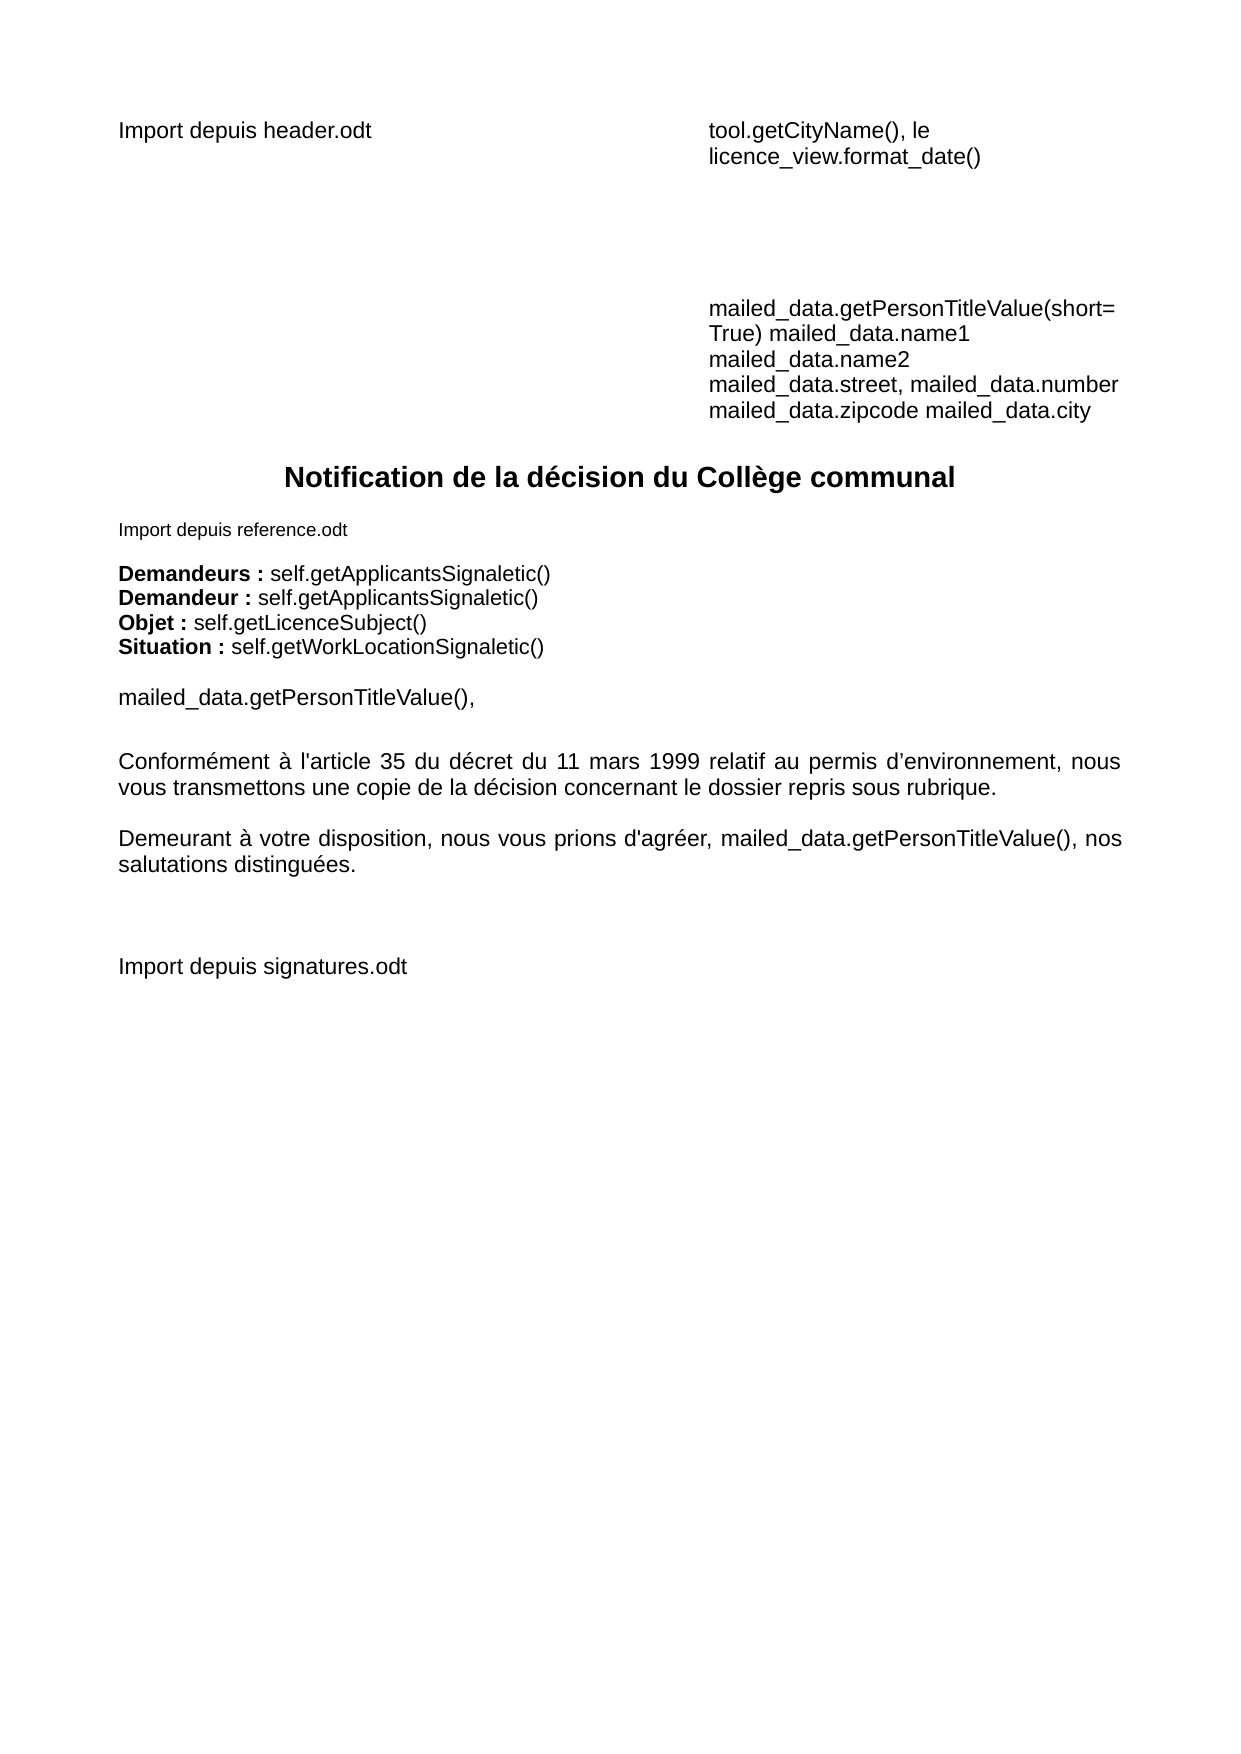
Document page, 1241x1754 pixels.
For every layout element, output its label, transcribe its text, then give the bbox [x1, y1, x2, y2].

text Demeurant à votre disposition, nous vous prions d'agréer, mailed_data.getPersonTitleValue(), nos salutations distinguées. [118, 826, 1122, 877]
text Objet : self.getLicenceSubject() [118, 611, 1122, 635]
table_header Import depuis header.odt [118, 118, 708, 436]
text Demandeur : self.getApplicantsSignaletic() [118, 586, 1122, 611]
text Import depuis signatures.odt [118, 954, 1122, 979]
table_header tool.getCityName(), le licence_view.format_date() mailed_data.getPersonTitleValue(short=True) mailed_data.name1 mailed_data.name2 mailed_data.street, mailed_data.number mailed_data.zipcode mailed_data.city [709, 118, 1128, 436]
text Conformément à l'article 35 du décret du 11 mars 1999 relatif au permis d’environnement, nous vous transmettons une copie de la décision concernant le dossier repris sous rubrique. [118, 749, 1122, 800]
text Situation : self.getWorkLocationSignaletic() [118, 635, 1122, 659]
text Import depuis reference.odt [118, 520, 1122, 541]
text Demandeurs : self.getApplicantsSignaletic() [118, 562, 1122, 586]
text Notification de la décision du Collège communal [118, 461, 1122, 494]
text mailed_data.getPersonTitleValue(), [118, 685, 1122, 711]
